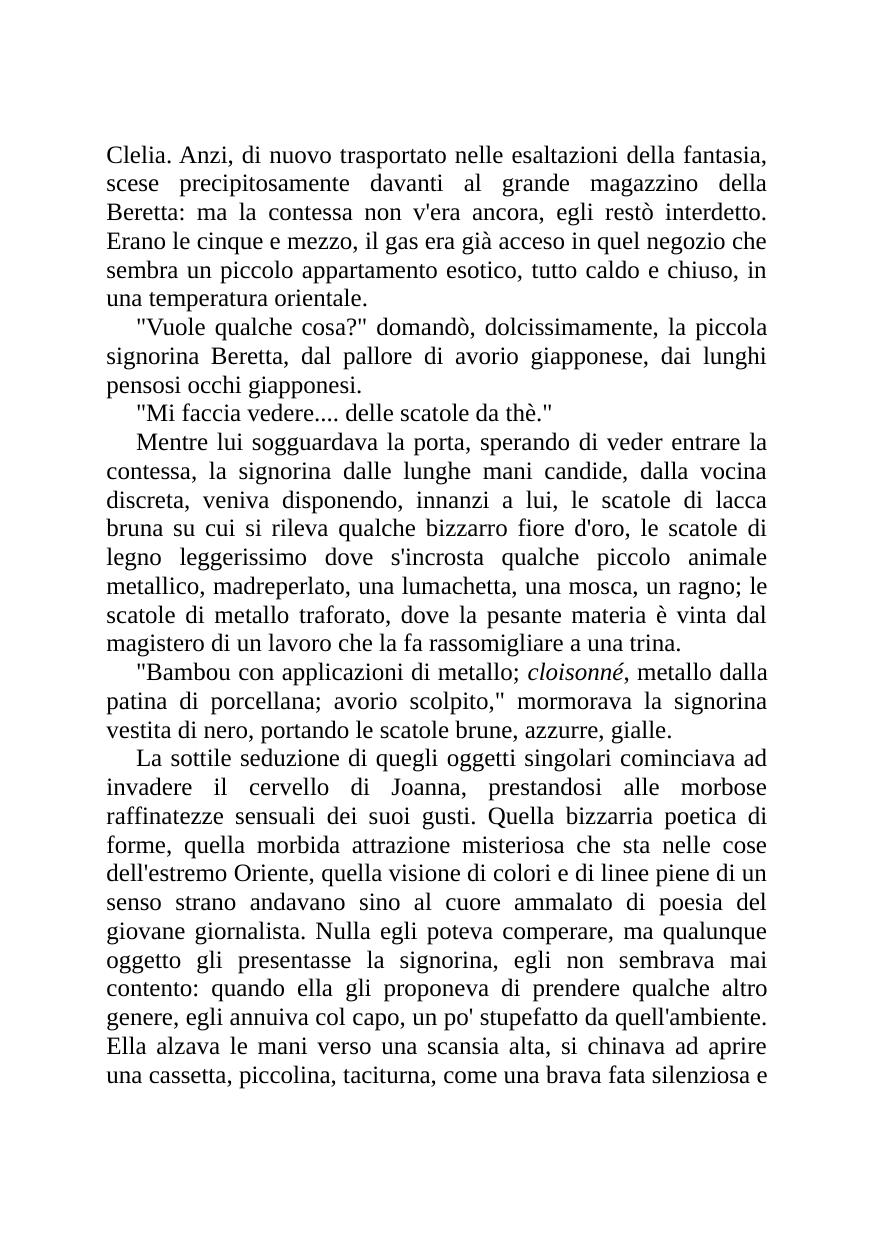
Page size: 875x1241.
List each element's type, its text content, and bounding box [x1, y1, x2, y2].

text Mentre lui sogguardava la porta, sperando di veder entrare la contessa, la signorina dalle lunghe mani candide, dalla vocina discreta, veniva disponendo, innanzi a lui, le scatole di lacca bruna su cui si rileva qualche bizzarro fiore d'oro, le scatole di legno leggerissimo dove s'incrosta qualche piccolo animale metallico, madreperlato, una lumachetta, una mosca, un ragno; le scatole di metallo traforato, dove la pesante materia è vinta dal magistero di un lavoro che la fa rassomigliare a una trina. [106, 427, 768, 657]
text "Mi faccia vedere.... delle scatole da thè." [106, 398, 768, 427]
text La sottile seduzione di quegli oggetti singolari cominciava ad invadere il cervello di Joanna, prestandosi alle morbose raffinatezze sensuali dei suoi gusti. Quella bizzarria poetica di forme, quella morbida attrazione misteriosa che sta nelle cose dell'estremo Oriente, quella visione di colori e di linee piene di un senso strano andavano sino al cuore ammalato di poesia del giovane giornalista. Nulla egli poteva comperare, ma qualunque oggetto gli presentasse la signorina, egli non sembrava mai contento: quando ella gli proponeva di prendere qualche altro genere, egli annuiva col capo, un po' stupefatto da quell'ambiente. Ella alzava le mani verso una scansia alta, si chinava ad aprire una cassetta, piccolina, taciturna, come una brava fata silenziosa e [106, 743, 768, 1088]
text Clelia. Anzi, di nuovo trasportato nelle esaltazioni della fantasia, scese precipitosamente davanti al grande magazzino della Beretta: ma la contessa non v'era ancora, egli restò interdetto. Erano le cinque e mezzo, il gas era già acceso in quel negozio che sembra un piccolo appartamento esotico, tutto caldo e chiuso, in una temperatura orientale. [106, 140, 768, 312]
text "Bambou con applicazioni di metallo; cloisonné, metallo dalla patina di porcellana; avorio scolpito," mormorava la signorina vestita di nero, portando le scatole brune, azzurre, gialle. [106, 657, 768, 743]
text "Vuole qualche cosa?" domandò, dolcissimamente, la piccola signorina Beretta, dal pallore di avorio giapponese, dai lunghi pensosi occhi giapponesi. [106, 312, 768, 398]
